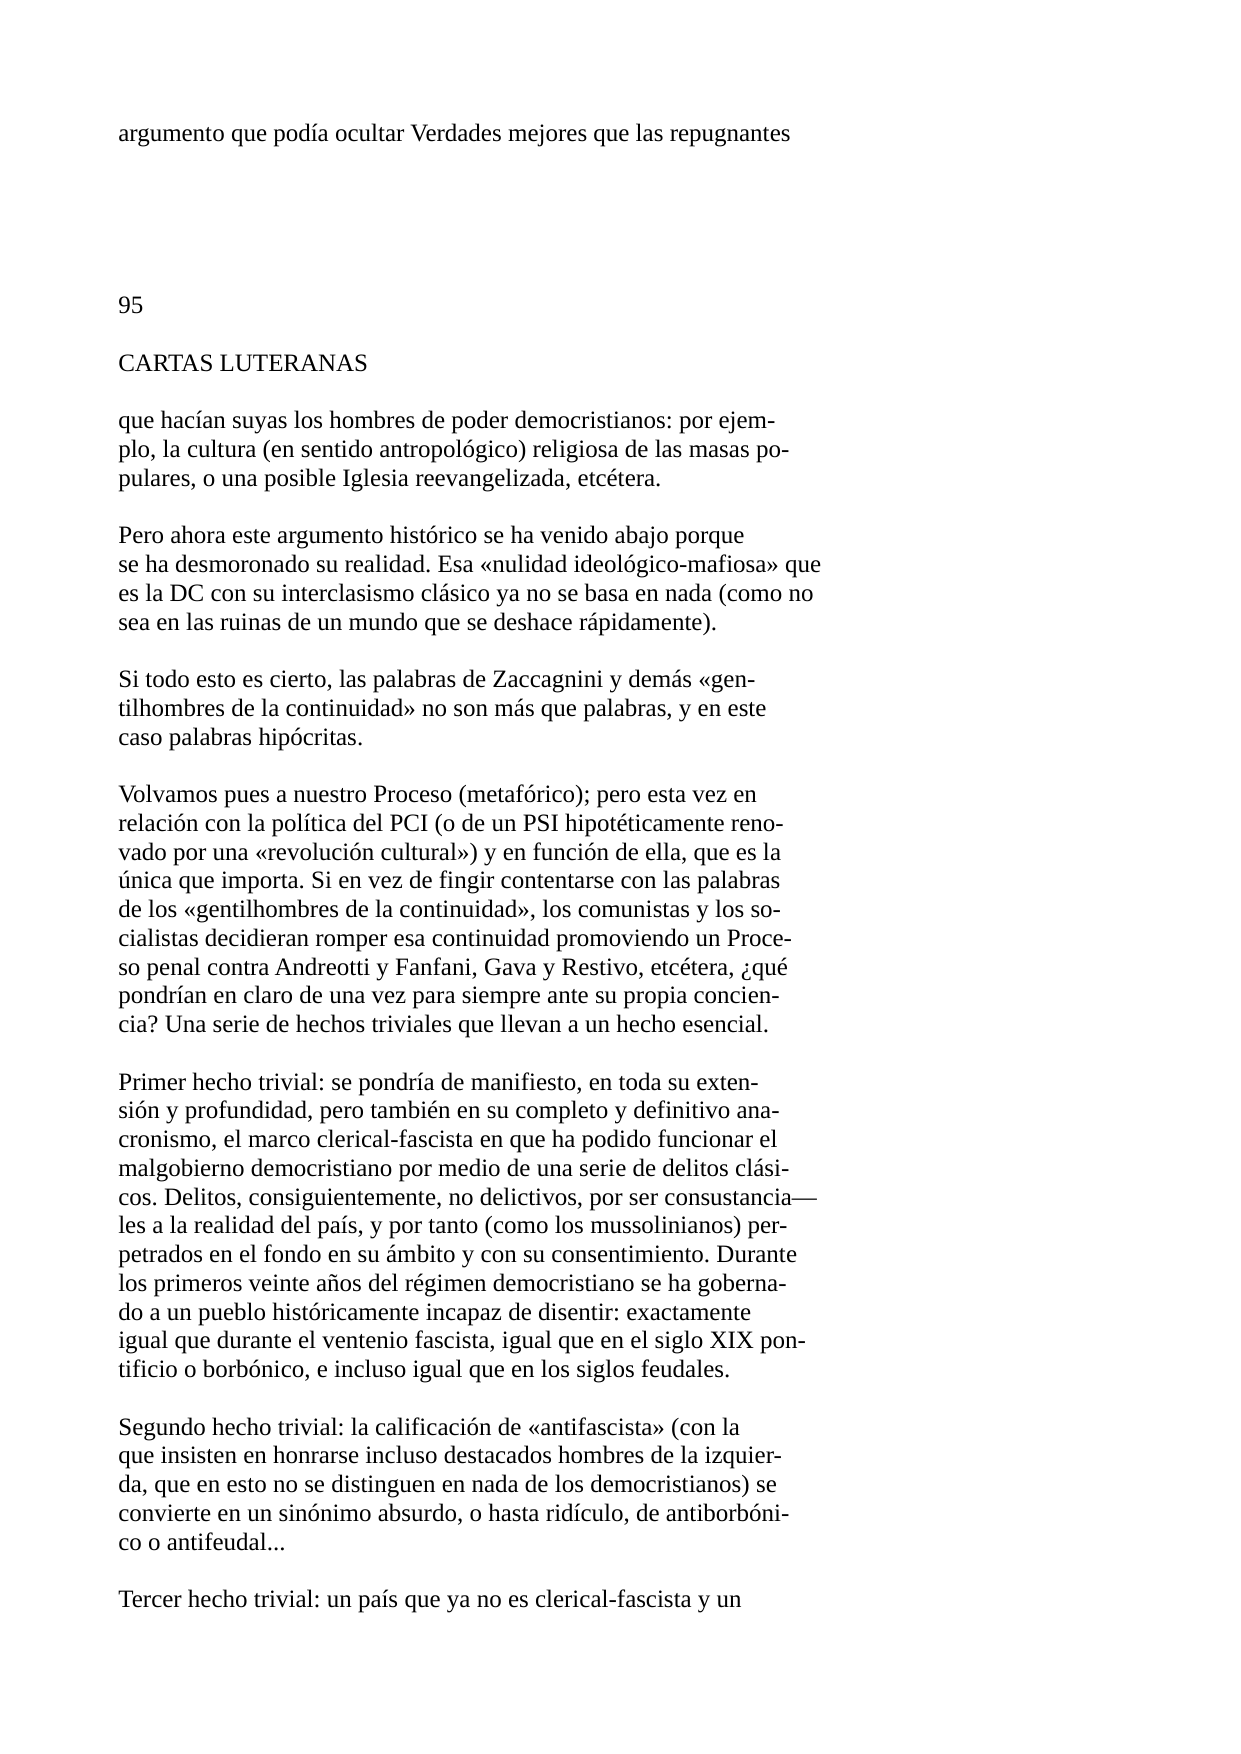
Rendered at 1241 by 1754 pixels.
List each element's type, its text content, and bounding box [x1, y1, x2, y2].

text CARTAS LUTERANAS [118, 348, 1122, 377]
text 95 [118, 291, 1122, 319]
text que hacían suyas los hombres de poder democristianos: por ejem- [118, 406, 1122, 434]
text cos. Delitos, consiguientemente, no delictivos, por ser consustancia— [118, 1182, 1122, 1211]
text cia? Una serie de hechos triviales que llevan a un hecho esencial. [118, 1009, 1122, 1038]
text cronismo, el marco clerical-fascista en que ha podido funcionar el [118, 1124, 1122, 1153]
text Si todo esto es cierto, las palabras de Zaccagnini y demás «gen- [118, 664, 1122, 693]
text cialistas decidieran romper esa continuidad promoviendo un Proce- [118, 923, 1122, 952]
text co o antifeudal... [118, 1527, 1122, 1556]
text caso palabras hipócritas. [118, 722, 1122, 751]
text igual que durante el ventenio fascista, igual que en el siglo XIX pon- [118, 1326, 1122, 1354]
text tilhombres de la continuidad» no son más que palabras, y en este [118, 693, 1122, 722]
text Primer hecho trivial: se pondría de manifiesto, en toda su exten- [118, 1067, 1122, 1096]
text Segundo hecho trivial: la calificación de «antifascista» (con la [118, 1412, 1122, 1441]
text relación con la política del PCI (o de un PSI hipotéticamente reno- [118, 808, 1122, 837]
text les a la realidad del país, y por tanto (como los mussolinianos) per- [118, 1211, 1122, 1239]
text los primeros veinte años del régimen democristiano se ha goberna- [118, 1268, 1122, 1297]
text sea en las ruinas de un mundo que se deshace rápidamente). [118, 607, 1122, 636]
text es la DC con su interclasismo clásico ya no se basa en nada (como no [118, 578, 1122, 607]
text petrados en el fondo en su ámbito y con su consentimiento. Durante [118, 1239, 1122, 1268]
text pulares, o una posible Iglesia reevangelizada, etcétera. [118, 463, 1122, 492]
text única que importa. Si en vez de fingir contentarse con las palabras [118, 866, 1122, 894]
text Volvamos pues a nuestro Proceso (metafórico); pero esta vez en [118, 779, 1122, 808]
text argumento que podía ocultar Verdades mejores que las repugnantes [118, 118, 1122, 147]
text do a un pueblo históricamente incapaz de disentir: exactamente [118, 1297, 1122, 1326]
text plo, la cultura (en sentido antropológico) religiosa de las masas po- [118, 434, 1122, 463]
text so penal contra Andreotti y Fanfani, Gava y Restivo, etcétera, ¿qué [118, 952, 1122, 981]
text tificio o borbónico, e incluso igual que en los siglos feudales. [118, 1354, 1122, 1383]
text Tercer hecho trivial: un país que ya no es clerical-fascista y un [118, 1584, 1122, 1613]
text se ha desmoronado su realidad. Esa «nulidad ideológico-mafiosa» que [118, 549, 1122, 578]
text que insisten en honrarse incluso destacados hombres de la izquier- [118, 1441, 1122, 1469]
text de los «gentilhombres de la continuidad», los comunistas y los so- [118, 894, 1122, 923]
text da, que en esto no se distinguen en nada de los democristianos) se [118, 1469, 1122, 1498]
text malgobierno democristiano por medio de una serie de delitos clási- [118, 1153, 1122, 1182]
text pondrían en claro de una vez para siempre ante su propia concien- [118, 981, 1122, 1009]
text convierte en un sinónimo absurdo, o hasta ridículo, de antiborbóni- [118, 1498, 1122, 1527]
text vado por una «revolución cultural») y en función de ella, que es la [118, 837, 1122, 866]
text Pero ahora este argumento histórico se ha venido abajo porque [118, 521, 1122, 549]
text sión y profundidad, pero también en su completo y definitivo ana- [118, 1096, 1122, 1124]
